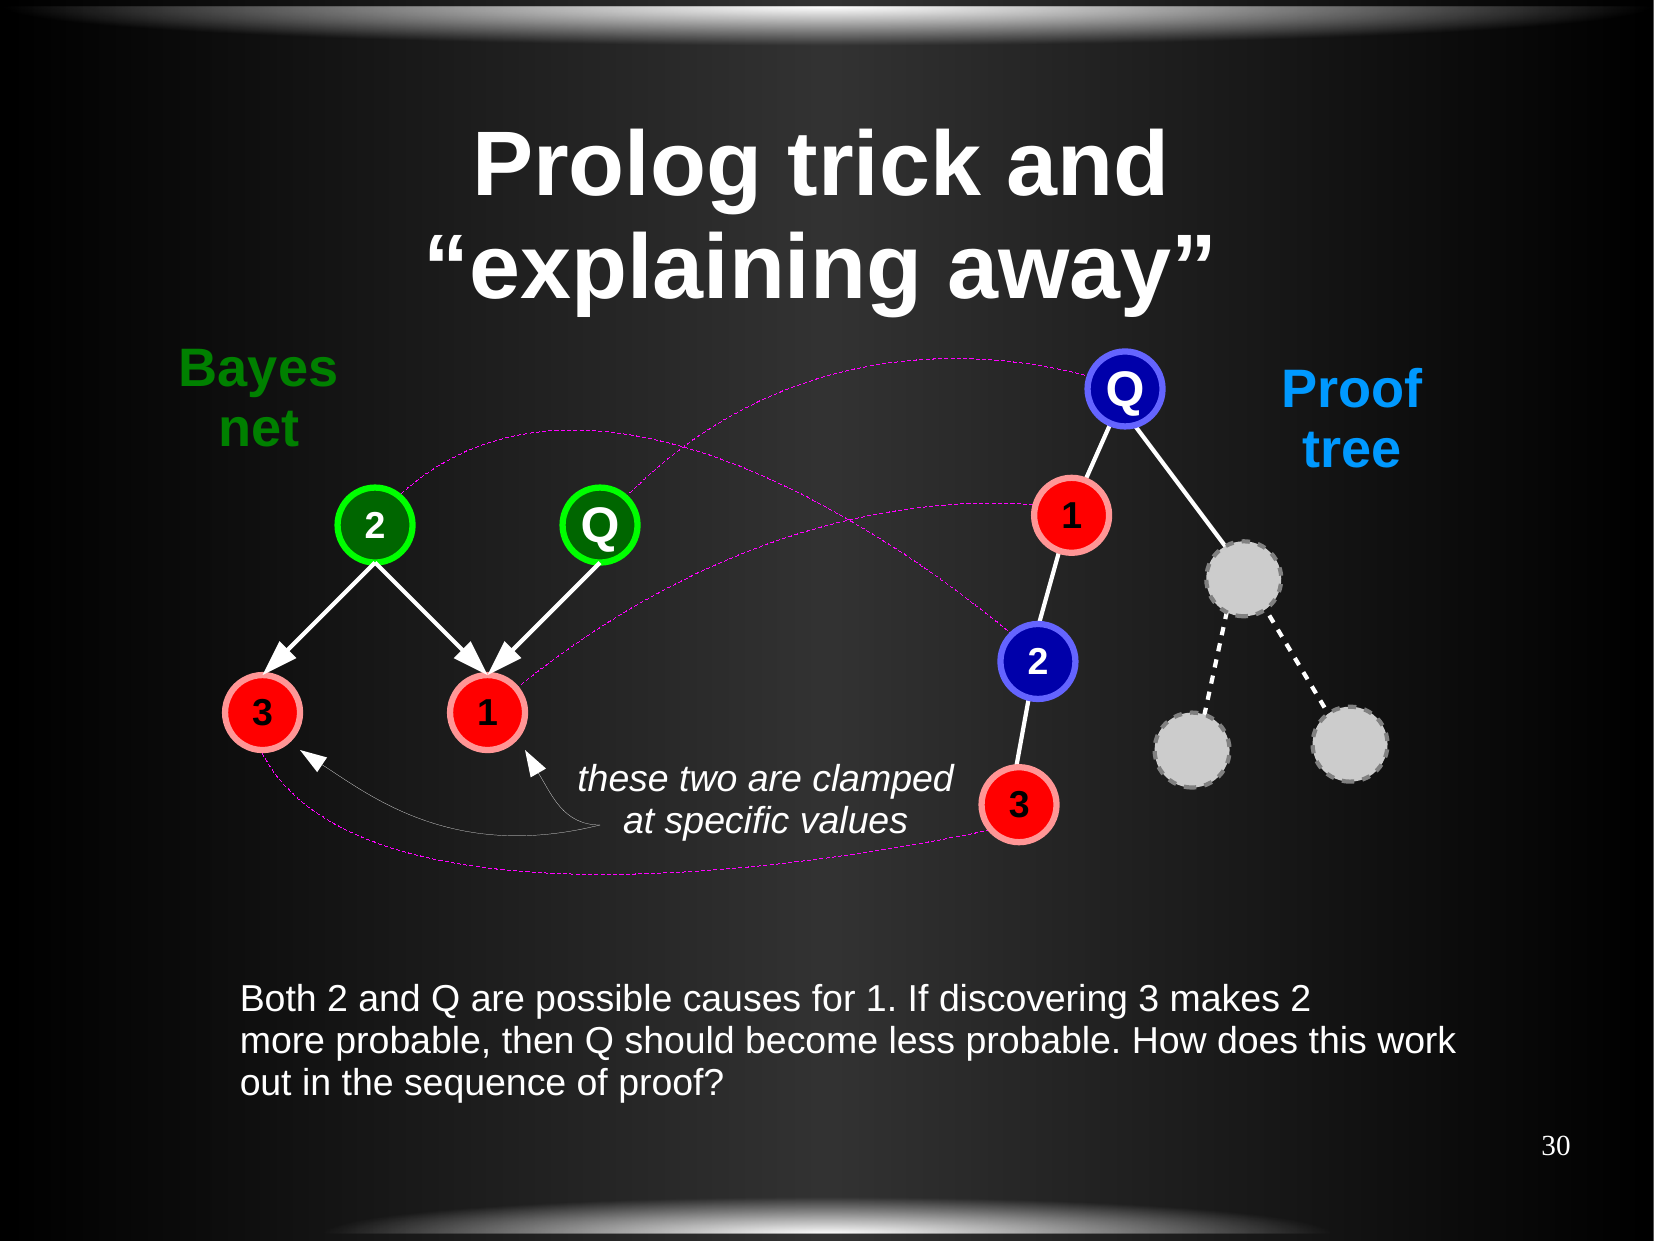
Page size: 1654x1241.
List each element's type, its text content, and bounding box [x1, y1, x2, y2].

text_box 2 [1000, 623, 1076, 699]
text_box Bayes net [163, 329, 385, 469]
text_box 2 [337, 487, 413, 563]
text_box these two are clamped at specific values [562, 750, 969, 849]
text_box Both 2 and Q are possible causes for 1. If discovering 3 makes 2 more probable, then Q should become less probable. How does this work out in the sequence of proof? [225, 969, 1470, 1120]
text_box [1154, 712, 1230, 788]
picture [0, 0, 1654, 1241]
text_box [1312, 706, 1388, 782]
text_box 1 [1034, 477, 1110, 553]
text_box 1 [450, 675, 526, 751]
title Prolog trick and “explaining away” [371, 112, 1272, 318]
text_box 3 [225, 675, 301, 751]
text_box Q [562, 487, 638, 563]
text_box 3 [981, 767, 1057, 843]
text_box Q [1087, 351, 1163, 427]
text_box [1206, 541, 1282, 617]
text_box Proof tree [1266, 350, 1488, 490]
